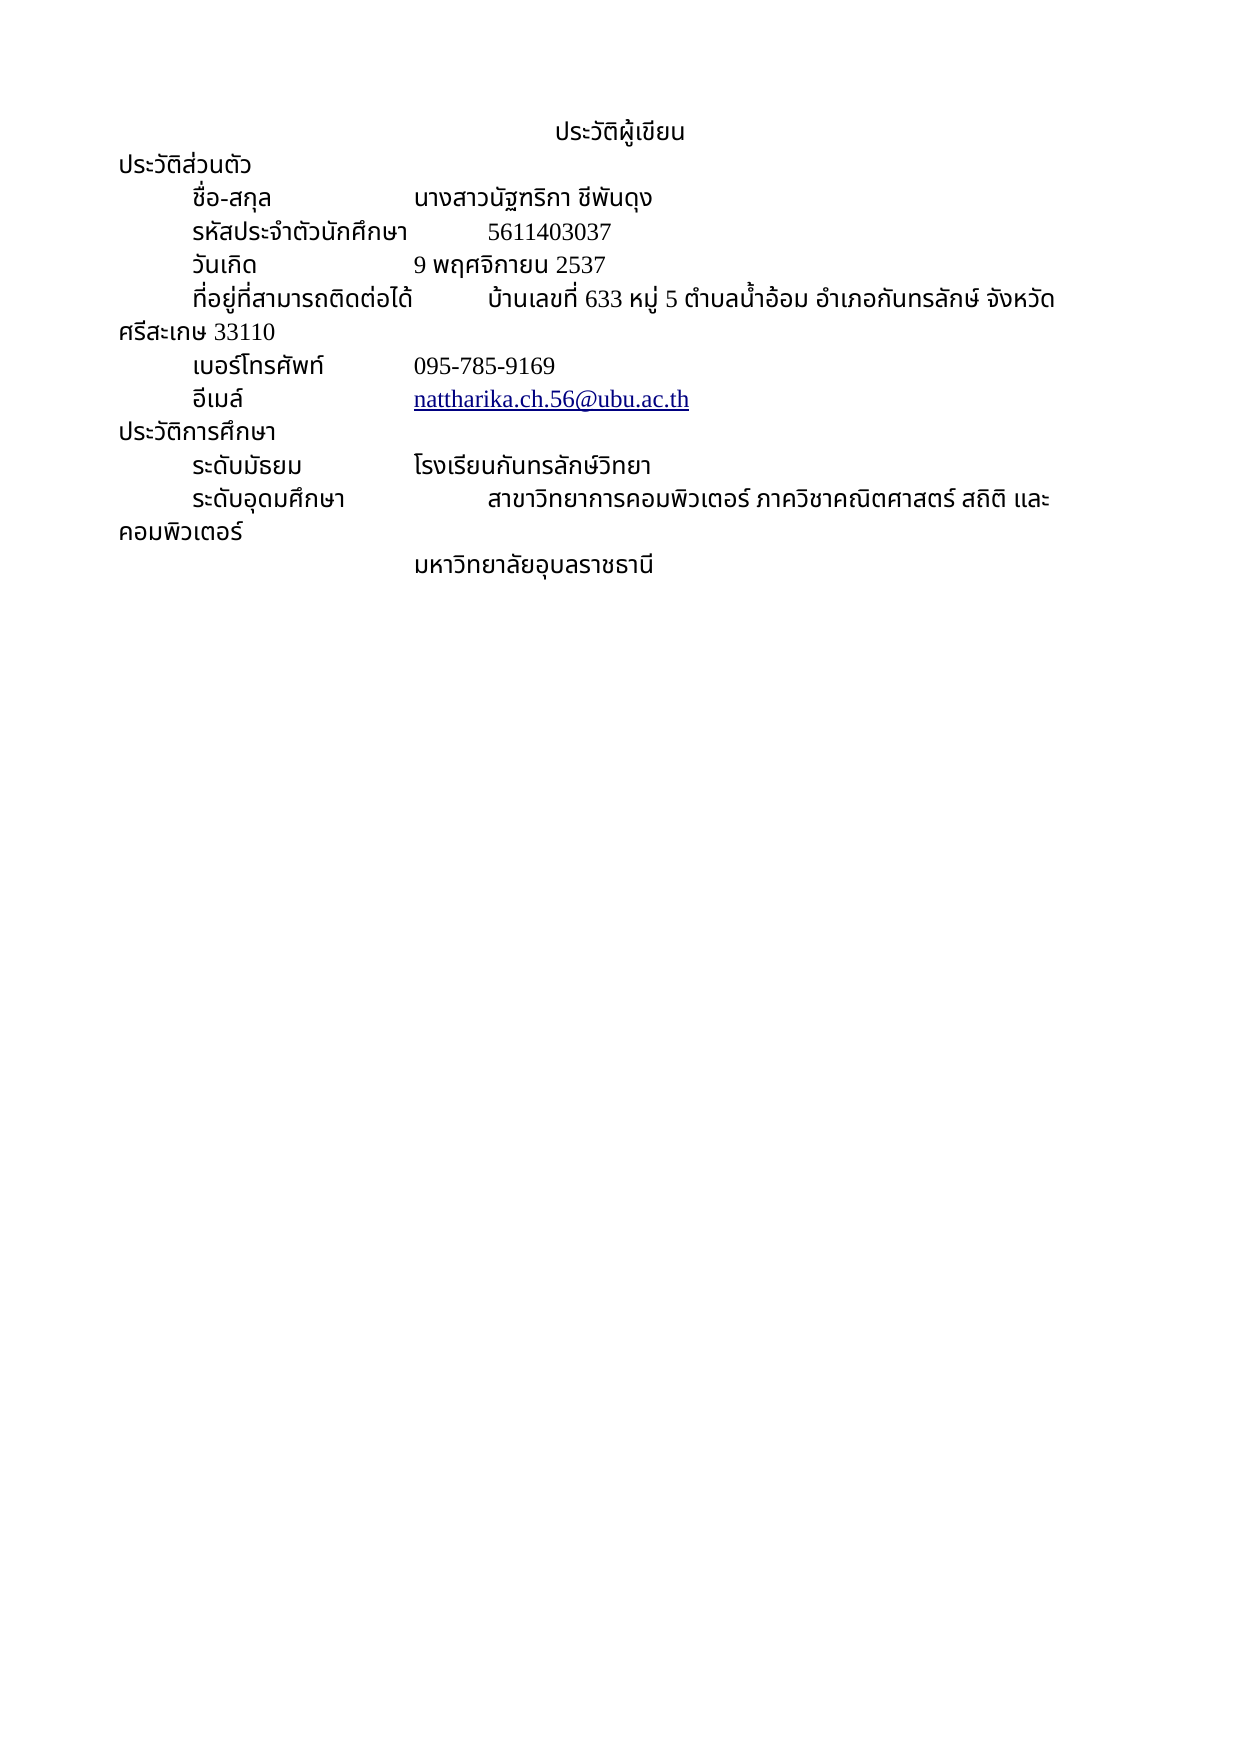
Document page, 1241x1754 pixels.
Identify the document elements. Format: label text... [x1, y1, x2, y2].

text ระดับมัธยม โรงเรียนกันทรลักษ์วิทยา [118, 451, 1122, 484]
text ประวัติผู้เขียน [118, 118, 1122, 151]
text ประวัติการศึกษา [118, 418, 1122, 451]
text รหัสประจำตัวนักศึกษา 5611403037 [118, 217, 1122, 250]
text ที่อยู่ที่สามารถติดต่อได้ บ้านเลขที่ 633 หมู่ 5 ตำบลน้ำอ้อม อำเภอกันทรลักษ์ จังหวัดศรีสะเกษ 33110 [118, 284, 1122, 351]
text ชื่อ-สกุล นางสาวนัฐฑริกา ชีพันดุง [118, 183, 1122, 217]
text ประวัติส่วนตัว [118, 151, 1122, 183]
text วันเกิด 9 พฤศจิกายน 2537 [118, 250, 1122, 284]
text ระดับอุดมศึกษา สาขาวิทยาการคอมพิวเตอร์ ภาควิชาคณิตศาสตร์ สถิติ และคอมพิวเตอร์ [118, 484, 1122, 550]
text มหาวิทยาลัยอุบลราชธานี [118, 550, 1122, 584]
text อีเมล์ nattharika.ch.56@ubu.ac.th [118, 384, 1122, 418]
text เบอร์โทรศัพท์ 095-785-9169 [118, 351, 1122, 384]
